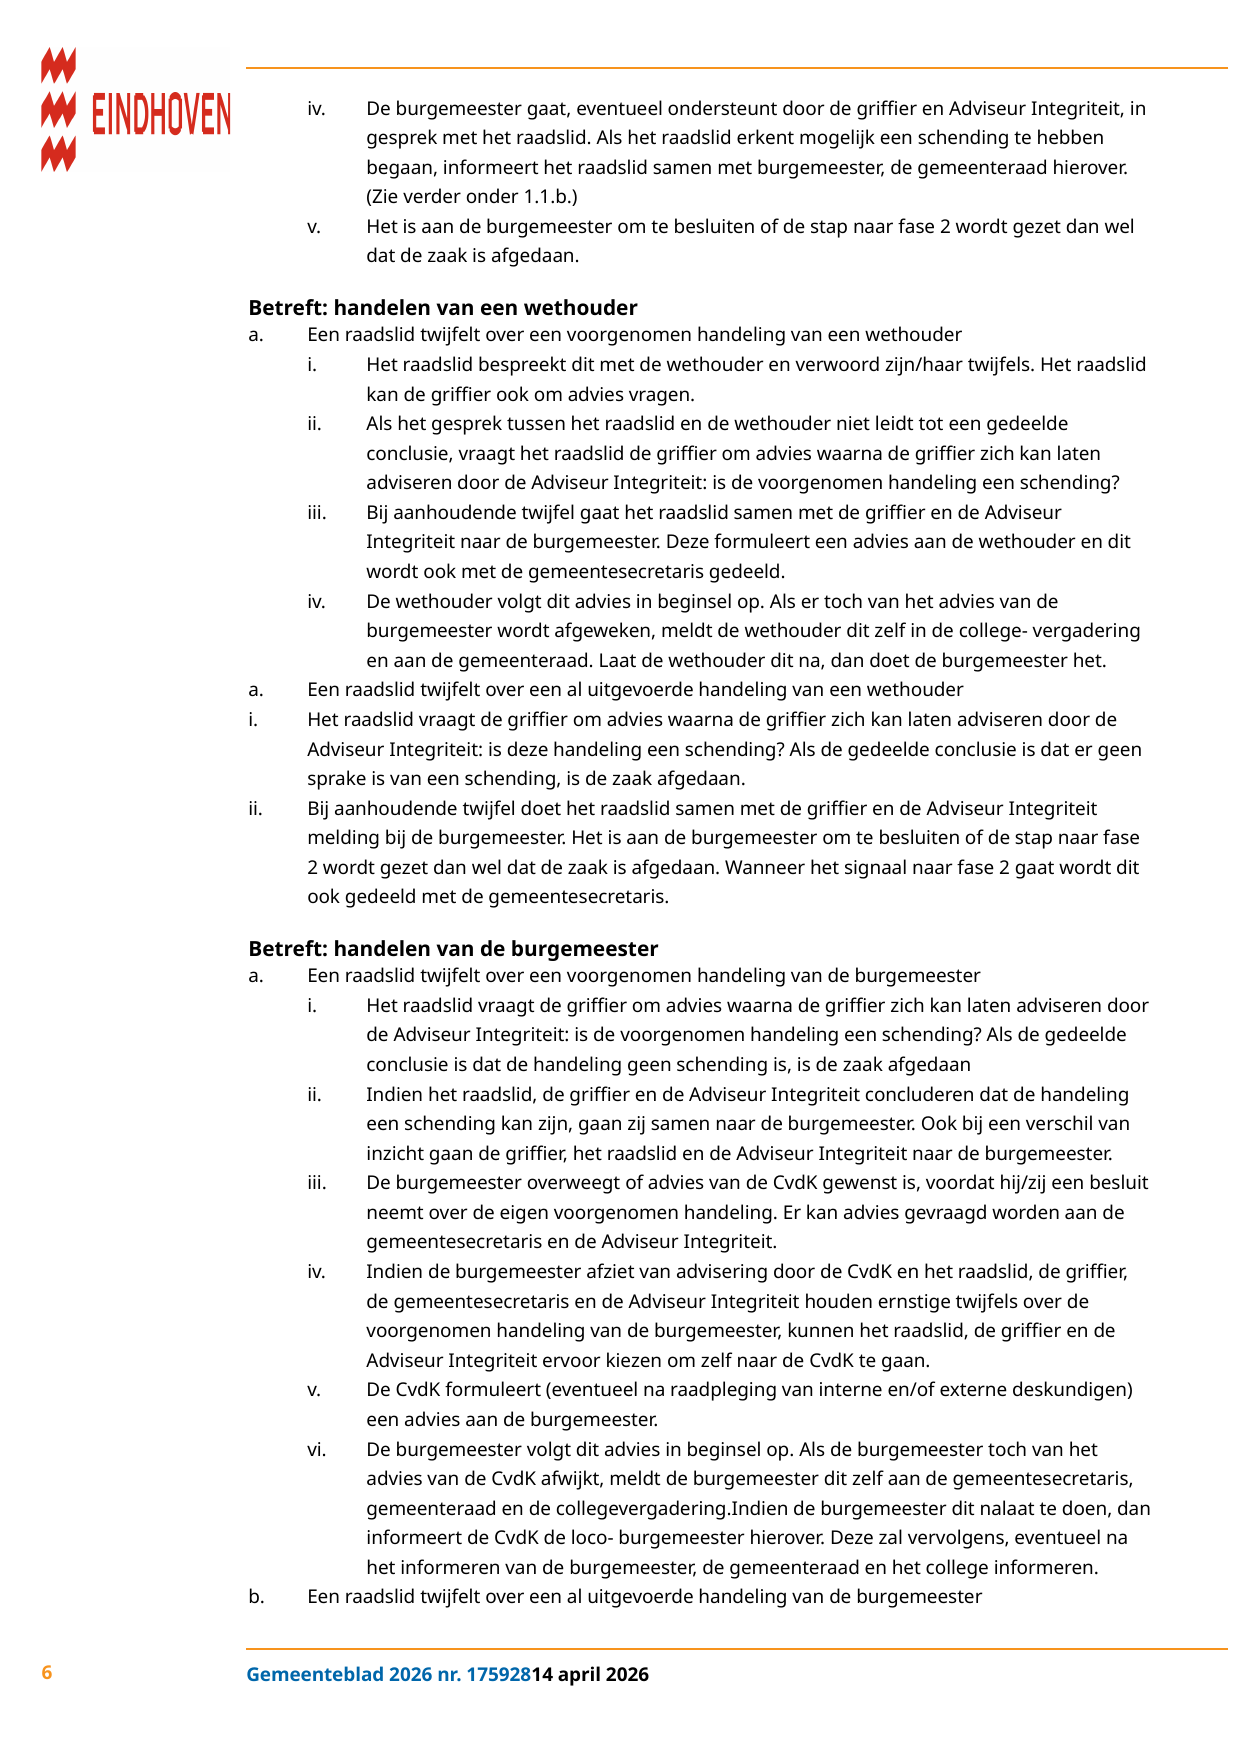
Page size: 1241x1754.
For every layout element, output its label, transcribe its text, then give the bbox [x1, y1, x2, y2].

list Als het gesprek tussen het raadslid en de wethouder niet leidt tot een gedeelde conclusie, vraagt het raadslid de griffier om advies waarna de griffier zich kan laten adviseren door de Adviseur Integriteit: is de voorgenomen handeling een schending? [307, 410, 1152, 495]
list Bij aanhoudende twijfel doet het raadslid samen met de griffier en de Adviseur Integriteit melding bij de burgemeester. Het is aan de burgemeester om te besluiten of de stap naar fase 2 wordt gezet dan wel dat de zaak is afgedaan. Wanneer het signaal naar fase 2 gaat wordt dit ook gedeeld met de gemeentesecretaris. [248, 795, 1152, 909]
list De wethouder volgt dit advies in beginsel op. Als er toch van het advies van de burgemeester wordt afgeweken, meldt de wethouder dit zelf in de college- vergadering en aan de gemeenteraad. Laat de wethouder dit na, dan doet de burgemeester het. [307, 588, 1152, 673]
list Het raadslid vraagt de griffier om advies waarna de griffier zich kan laten adviseren door de Adviseur Integriteit: is de voorgenomen handeling een schending? Als de gedeelde conclusie is dat de handeling geen schending is, is de zaak afgedaan [307, 992, 1152, 1077]
list Een raadslid twijfelt over een al uitgevoerde handeling van een wethouder [248, 677, 1152, 702]
picture [41, 47, 231, 172]
list De burgemeester volgt dit advies in beginsel op. Als de burgemeester toch van het advies van de CvdK afwijkt, meldt de burgemeester dit zelf aan de gemeentesecretaris, gemeenteraad en de collegevergadering.Indien de burgemeester dit nalaat te doen, dan informeert de CvdK de loco- burgemeester hierover. Deze zal vervolgens, eventueel na het informeren van de burgemeester, de gemeenteraad en het college informeren. [307, 1436, 1152, 1580]
text Betreft: handelen van de burgemeester [248, 934, 1152, 962]
list Indien het raadslid, de griffier en de Adviseur Integriteit concluderen dat de handeling een schending kan zijn, gaan zij samen naar de burgemeester. Ook bij een verschil van inzicht gaan de griffier, het raadslid en de Adviseur Integriteit naar de burgemeester. [307, 1081, 1152, 1166]
list Het raadslid vraagt de griffier om advies waarna de griffier zich kan laten adviseren door de Adviseur Integriteit: is deze handeling een schending? Als de gedeelde conclusie is dat er geen sprake is van een schending, is de zaak afgedaan. [248, 706, 1152, 791]
list De burgemeester overweegt of advies van de CvdK gewenst is, voordat hij/zij een besluit neemt over de eigen voorgenomen handeling. Er kan advies gevraagd worden aan de gemeentesecretaris en de Adviseur Integriteit. [307, 1169, 1152, 1254]
list Een raadslid twijfelt over een voorgenomen handeling van een wethouder [248, 322, 1152, 347]
list Indien de burgemeester afziet van advisering door de CvdK en het raadslid, de griffier, de gemeentesecretaris en de Adviseur Integriteit houden ernstige twijfels over de voorgenomen handeling van de burgemeester, kunnen het raadslid, de griffier en de Adviseur Integriteit ervoor kiezen om zelf naar de CvdK te gaan. [307, 1258, 1152, 1373]
list De burgemeester gaat, eventueel ondersteunt door de griffier en Adviseur Integriteit, in gesprek met het raadslid. Als het raadslid erkent mogelijk een schending te hebben begaan, informeert het raadslid samen met burgemeester, de gemeenteraad hierover. (Zie verder onder 1.1.b.) [307, 95, 1152, 209]
list Het is aan de burgemeester om te besluiten of de stap naar fase 2 wordt gezet dan wel dat de zaak is afgedaan. [307, 213, 1152, 268]
list Bij aanhoudende twijfel gaat het raadslid samen met de griffier en de Adviseur Integriteit naar de burgemeester. Deze formuleert een advies aan de wethouder en dit wordt ook met de gemeentesecretaris gedeeld. [307, 499, 1152, 584]
list Een raadslid twijfelt over een al uitgevoerde handeling van de burgemeester [248, 1584, 1152, 1609]
text Betreft: handelen van een wethouder [248, 293, 1152, 322]
list Het raadslid bespreekt dit met de wethouder en verwoord zijn/haar twijfels. Het raadslid kan de griffier ook om advies vragen. [307, 351, 1152, 406]
list De CvdK formuleert (eventueel na raadpleging van interne en/of externe deskundigen) een advies aan de burgemeester. [307, 1377, 1152, 1432]
list Een raadslid twijfelt over een voorgenomen handeling van de burgemeester [248, 962, 1152, 988]
